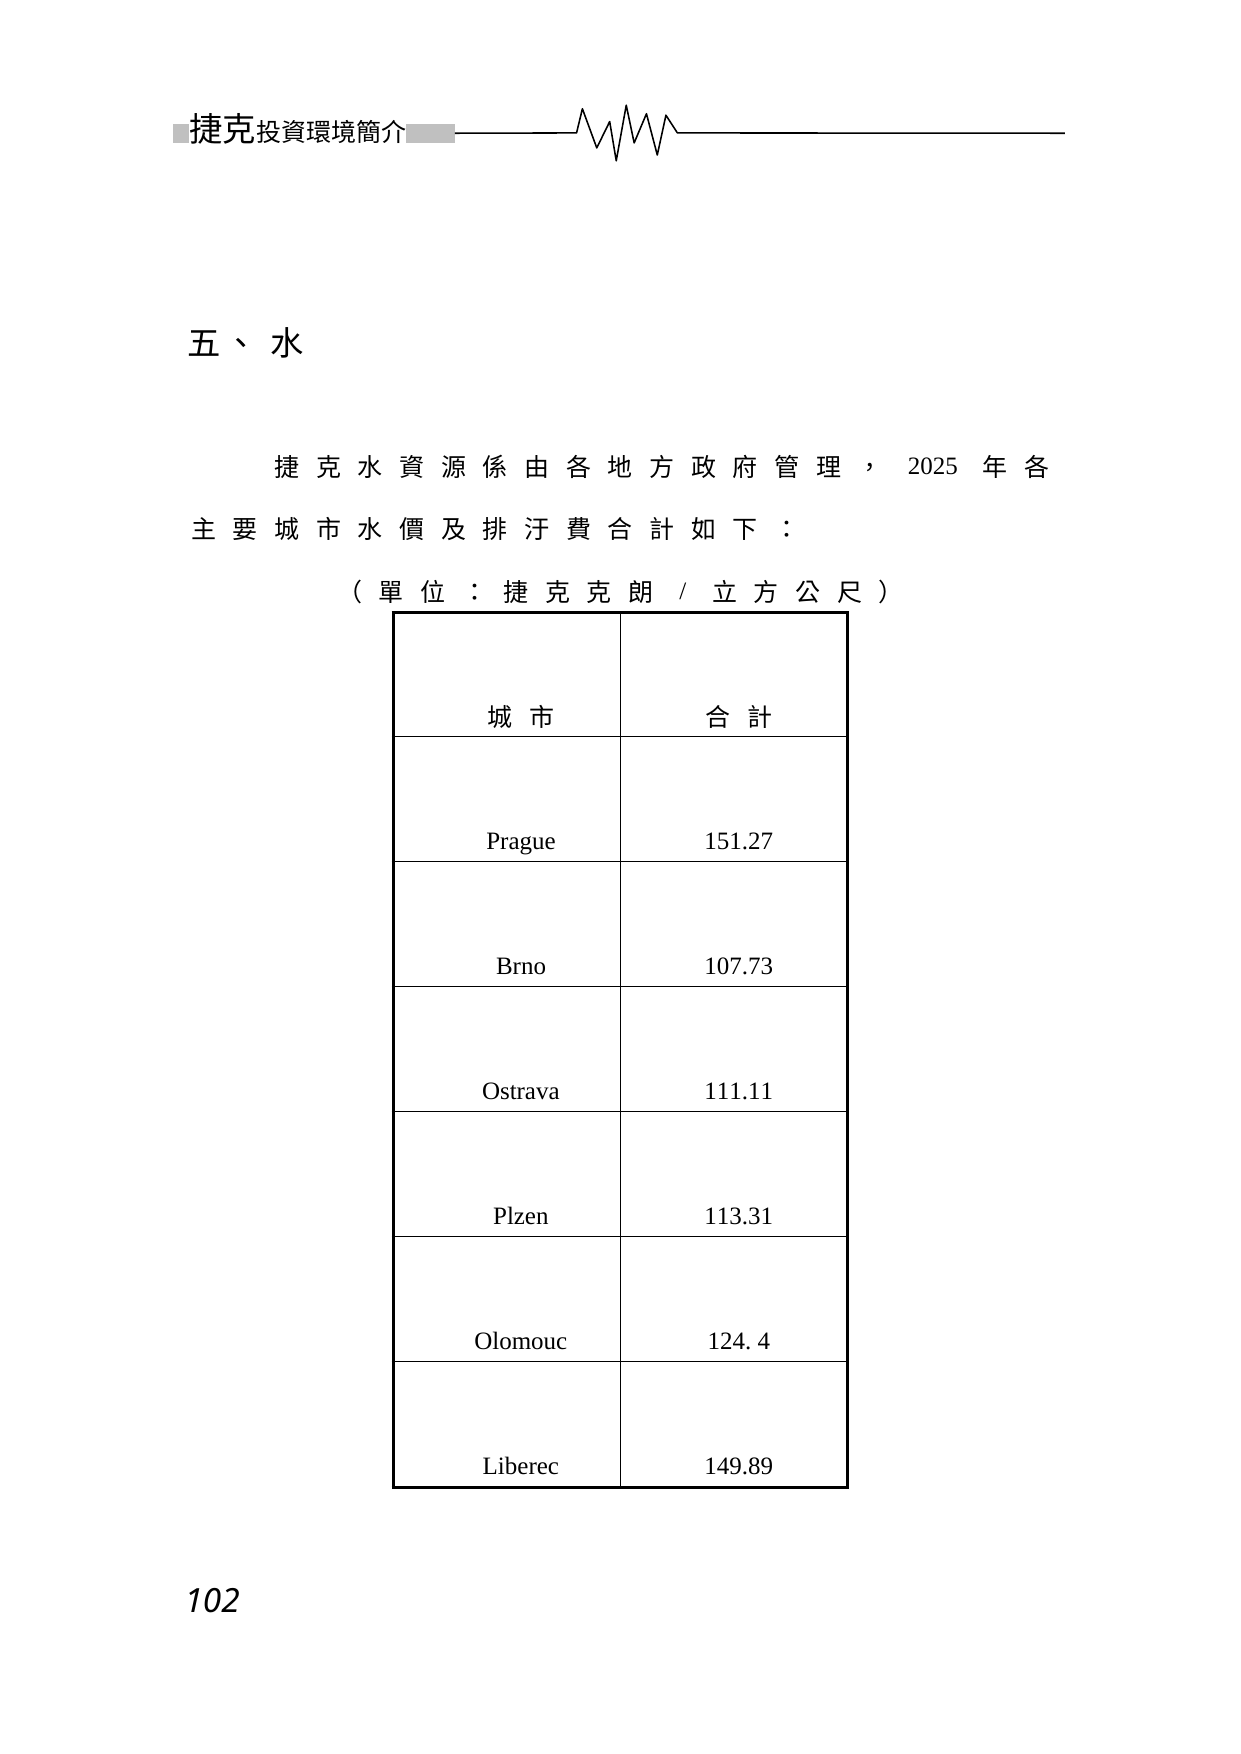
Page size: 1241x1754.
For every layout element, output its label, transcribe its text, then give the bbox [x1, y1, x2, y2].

table_cell Liberec [395, 1362, 620, 1486]
table_cell 149.89 [621, 1362, 846, 1486]
text 捷克水資源係由各地方政府管理，2025年各主要城市水價及排汙費合計如下： [183, 424, 1058, 549]
table_cell 107.73 [621, 862, 846, 986]
table_cell 124. 4 [621, 1237, 846, 1361]
table_cell Prague [395, 737, 620, 861]
table_header 城市 [395, 614, 620, 736]
table_cell Brno [395, 862, 620, 986]
table_cell 111.11 [621, 987, 846, 1111]
text （單位：捷克克朗/立方公尺） [183, 549, 1058, 611]
table_cell Ostrava [395, 987, 620, 1111]
table_cell Olomouc [395, 1237, 620, 1361]
table_cell 113.31 [621, 1112, 846, 1236]
text 五、水 [183, 299, 1058, 361]
table_cell 151.27 [621, 737, 846, 861]
table_cell Plzen [395, 1112, 620, 1236]
table_header 合計 [621, 614, 846, 736]
